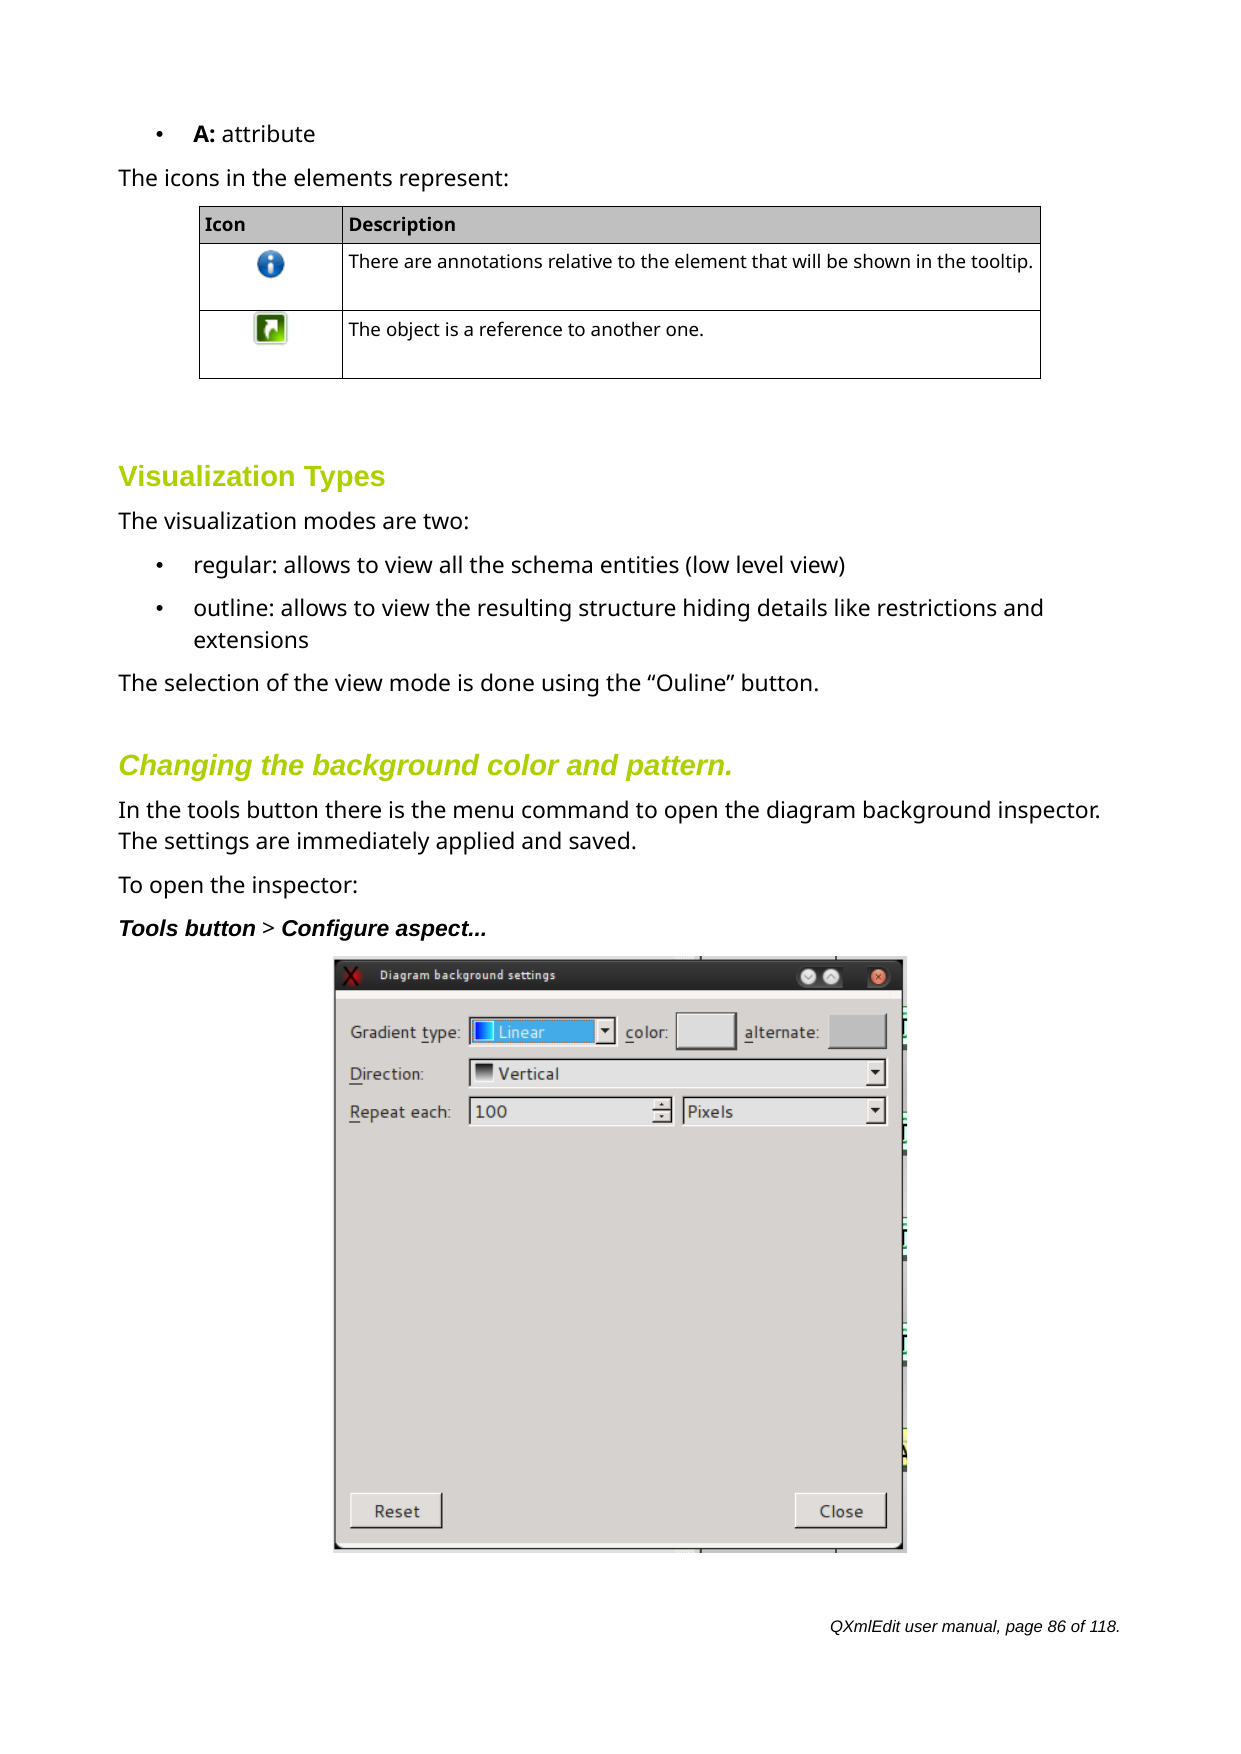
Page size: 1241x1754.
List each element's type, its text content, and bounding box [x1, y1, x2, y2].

text To open the inspector: [118, 869, 1122, 900]
subtitle Visualization Types [118, 459, 1122, 492]
picture [256, 249, 286, 279]
text In the tools button there is the menu command to open the diagram background inspector. The settings are immediately applied and saved. [118, 794, 1122, 856]
table_header Icon [200, 207, 342, 243]
list outline: allows to view the resulting structure hiding details like restrictions and extensions [156, 592, 1122, 655]
text The visualization modes are two: [118, 505, 1122, 536]
table_cell [200, 250, 342, 310]
text The selection of the view mode is done using the “Ouline” button. [118, 667, 1122, 698]
list regular: allows to view all the schema entities (low level view) [156, 548, 1122, 580]
picture [252, 310, 289, 347]
text Tools button > Configure aspect... [118, 912, 1122, 944]
table_cell [200, 244, 342, 249]
table_cell [200, 311, 342, 378]
list A: attribute [156, 118, 1122, 149]
table_header Description [343, 207, 1040, 243]
table_cell The object is a reference to another one. [343, 311, 1040, 378]
subtitle Changing the background color and pattern. [118, 748, 1122, 781]
text The icons in the elements represent: [118, 162, 1122, 193]
picture [332, 956, 908, 1553]
table_cell There are annotations relative to the element that will be shown in the tooltip. [343, 244, 1040, 310]
